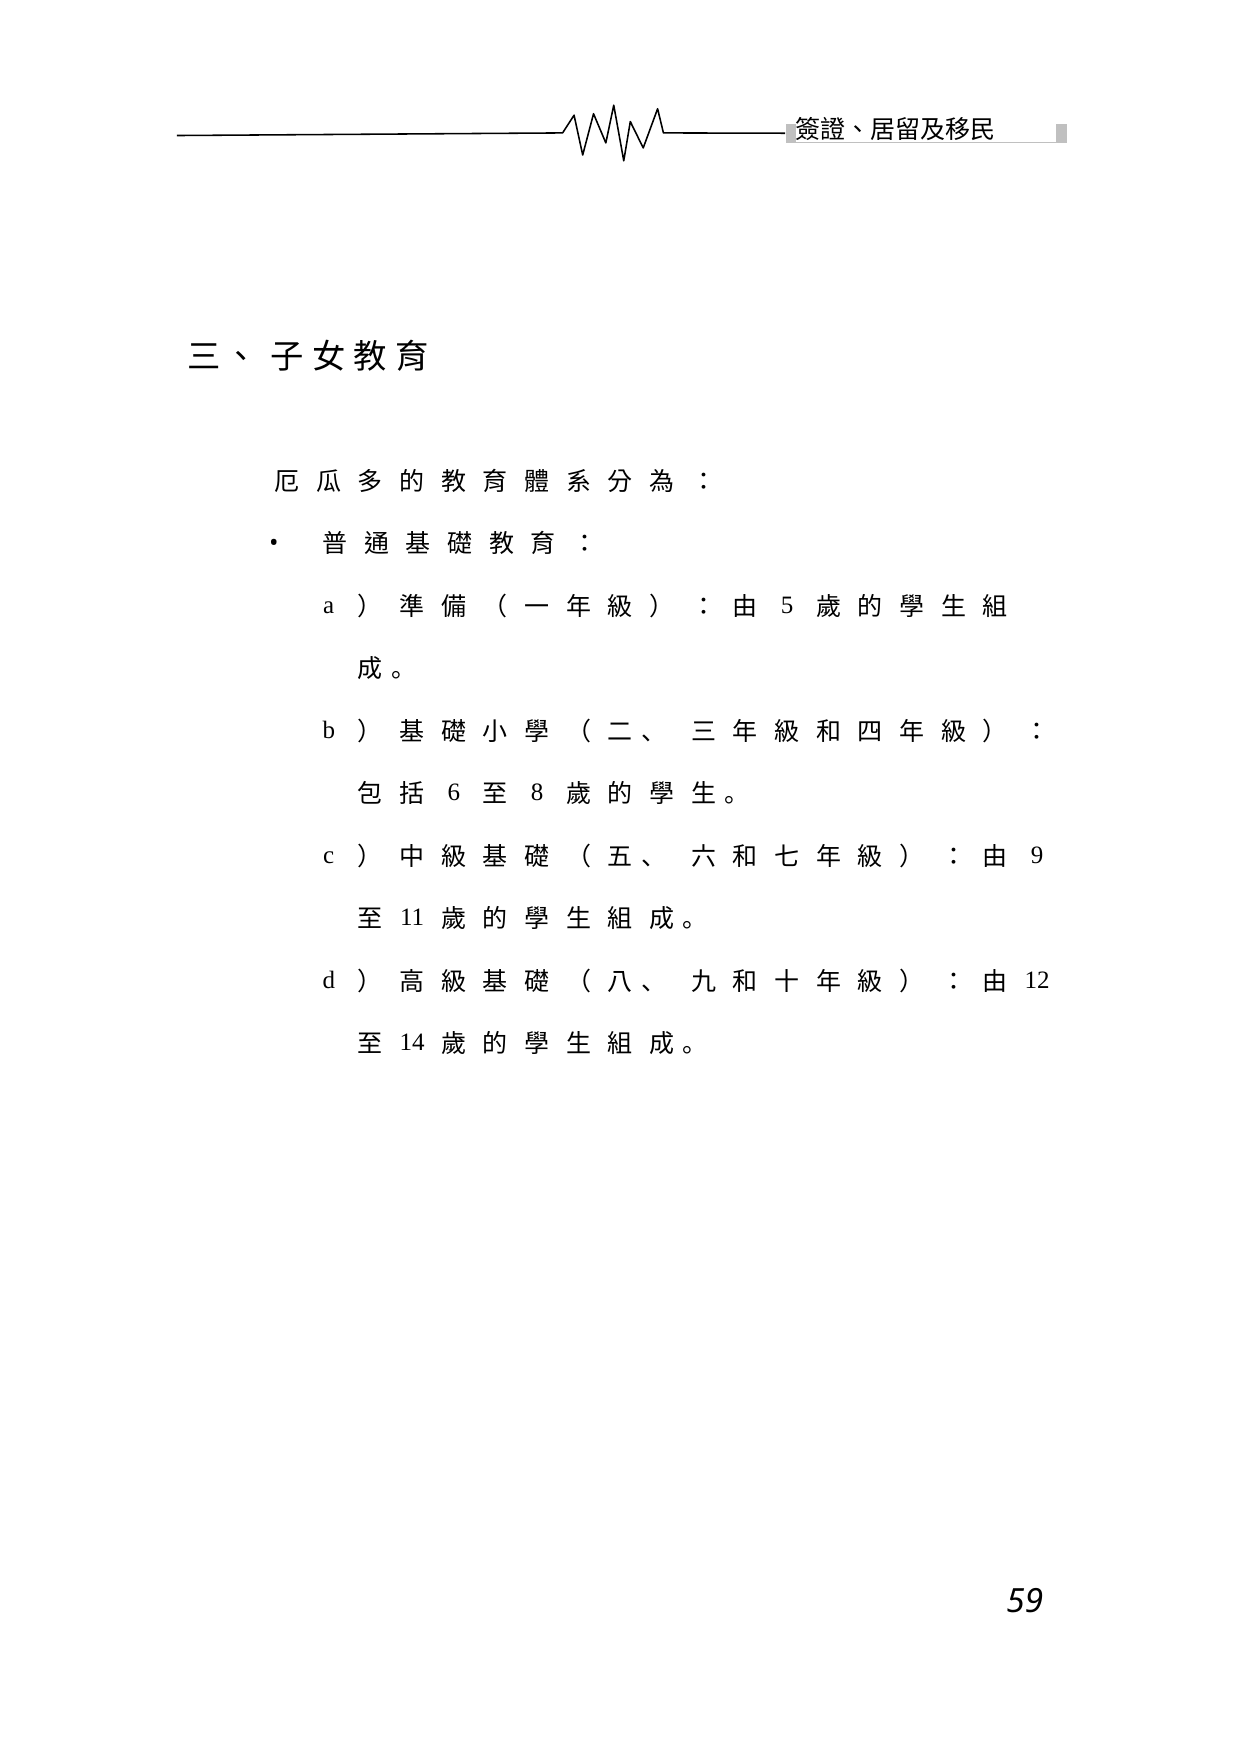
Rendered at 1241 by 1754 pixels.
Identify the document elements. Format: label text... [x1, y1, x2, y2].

text d）高級基礎（八、九和十年級）：由12至14歲的學生組成。 [281, 938, 1058, 1063]
text 三、子女教育 [183, 313, 1058, 375]
text c）中級基礎（五、六和七年級）：由9至11歲的學生組成。 [281, 813, 1058, 938]
text b）基礎小學（二、三年級和四年級）：包括6至8歲的學生。 [281, 688, 1058, 813]
text • 普通基礎教育： [183, 500, 1058, 563]
text 厄瓜多的教育體系分為： [183, 438, 1058, 500]
text a）準備（一年級）：由5歲的學生組成。 [281, 563, 1058, 688]
